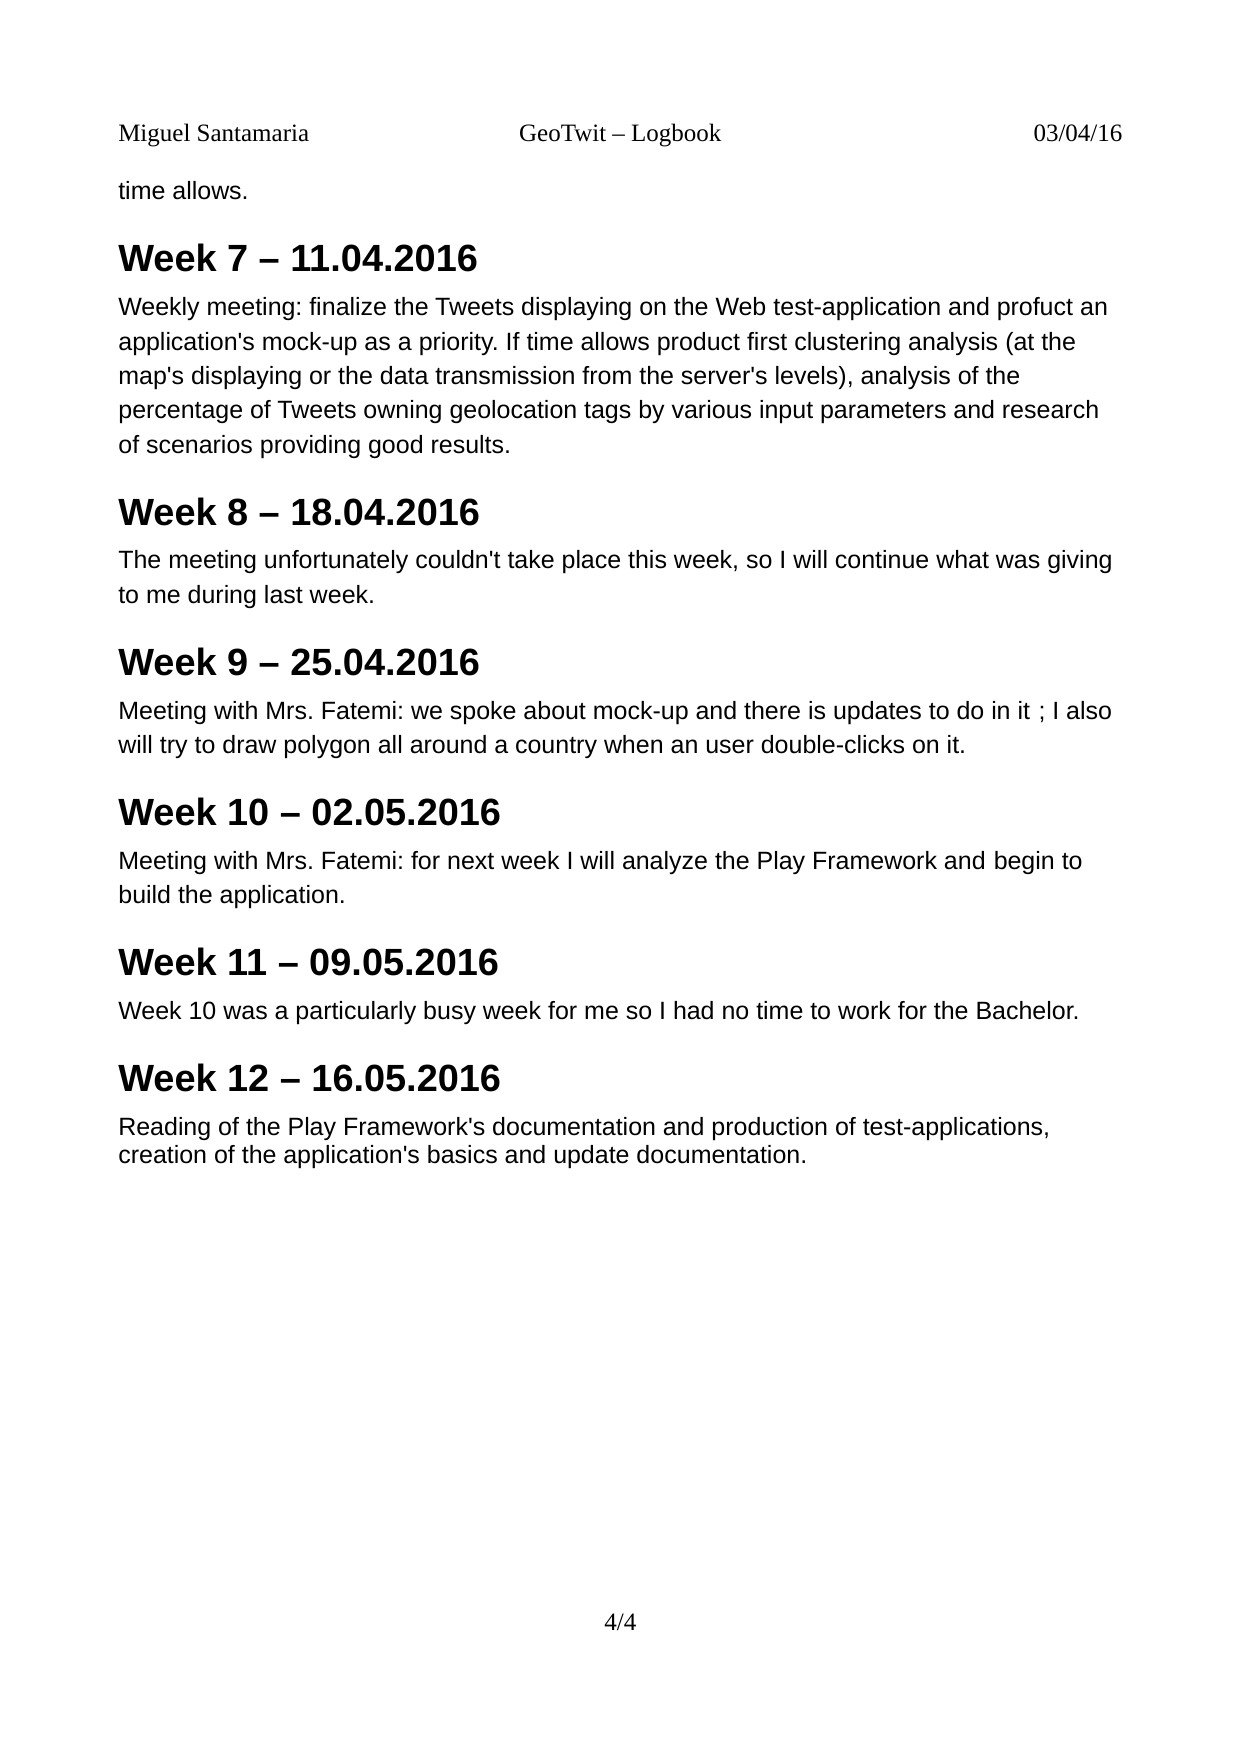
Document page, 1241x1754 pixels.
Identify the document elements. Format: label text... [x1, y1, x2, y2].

text Meeting with Mrs. Fatemi: for next week I will analyze the Play Framework and begin to build the application. [118, 846, 1122, 909]
subtitle Week 10 – 02.05.2016 [118, 789, 1122, 833]
subtitle Week 9 – 25.04.2016 [118, 639, 1122, 683]
subtitle Week 11 – 09.05.2016 [118, 940, 1122, 983]
text Reading of the Play Framework's documentation and production of test-applications, creation of the application's basics and update documentation. [118, 1111, 1122, 1169]
text time allows. [118, 176, 1122, 205]
text The meeting unfortunately couldn't take place this week, so I will continue what was giving to me during last week. [118, 546, 1122, 609]
subtitle Week 7 – 11.04.2016 [118, 236, 1122, 279]
subtitle Week 8 – 18.04.2016 [118, 489, 1122, 533]
text Weekly meeting: finalize the Tweets displaying on the Web test-application and profuct an application's mock-up as a priority. If time allows product first clustering analysis (at the map's displaying or the data transmission from the server's levels), analysis of the percentage of Tweets owning geolocation tags by various input parameters and research of scenarios providing good results. [118, 292, 1122, 459]
text Meeting with Mrs. Fatemi: we spoke about mock-up and there is updates to do in it ; I also will try to draw polygon all around a country when an user double-clicks on it. [118, 696, 1122, 759]
subtitle Week 12 – 16.05.2016 [118, 1055, 1122, 1099]
text Week 10 was a particularly busy week for me so I had no time to work for the Bachelor. [118, 996, 1122, 1024]
